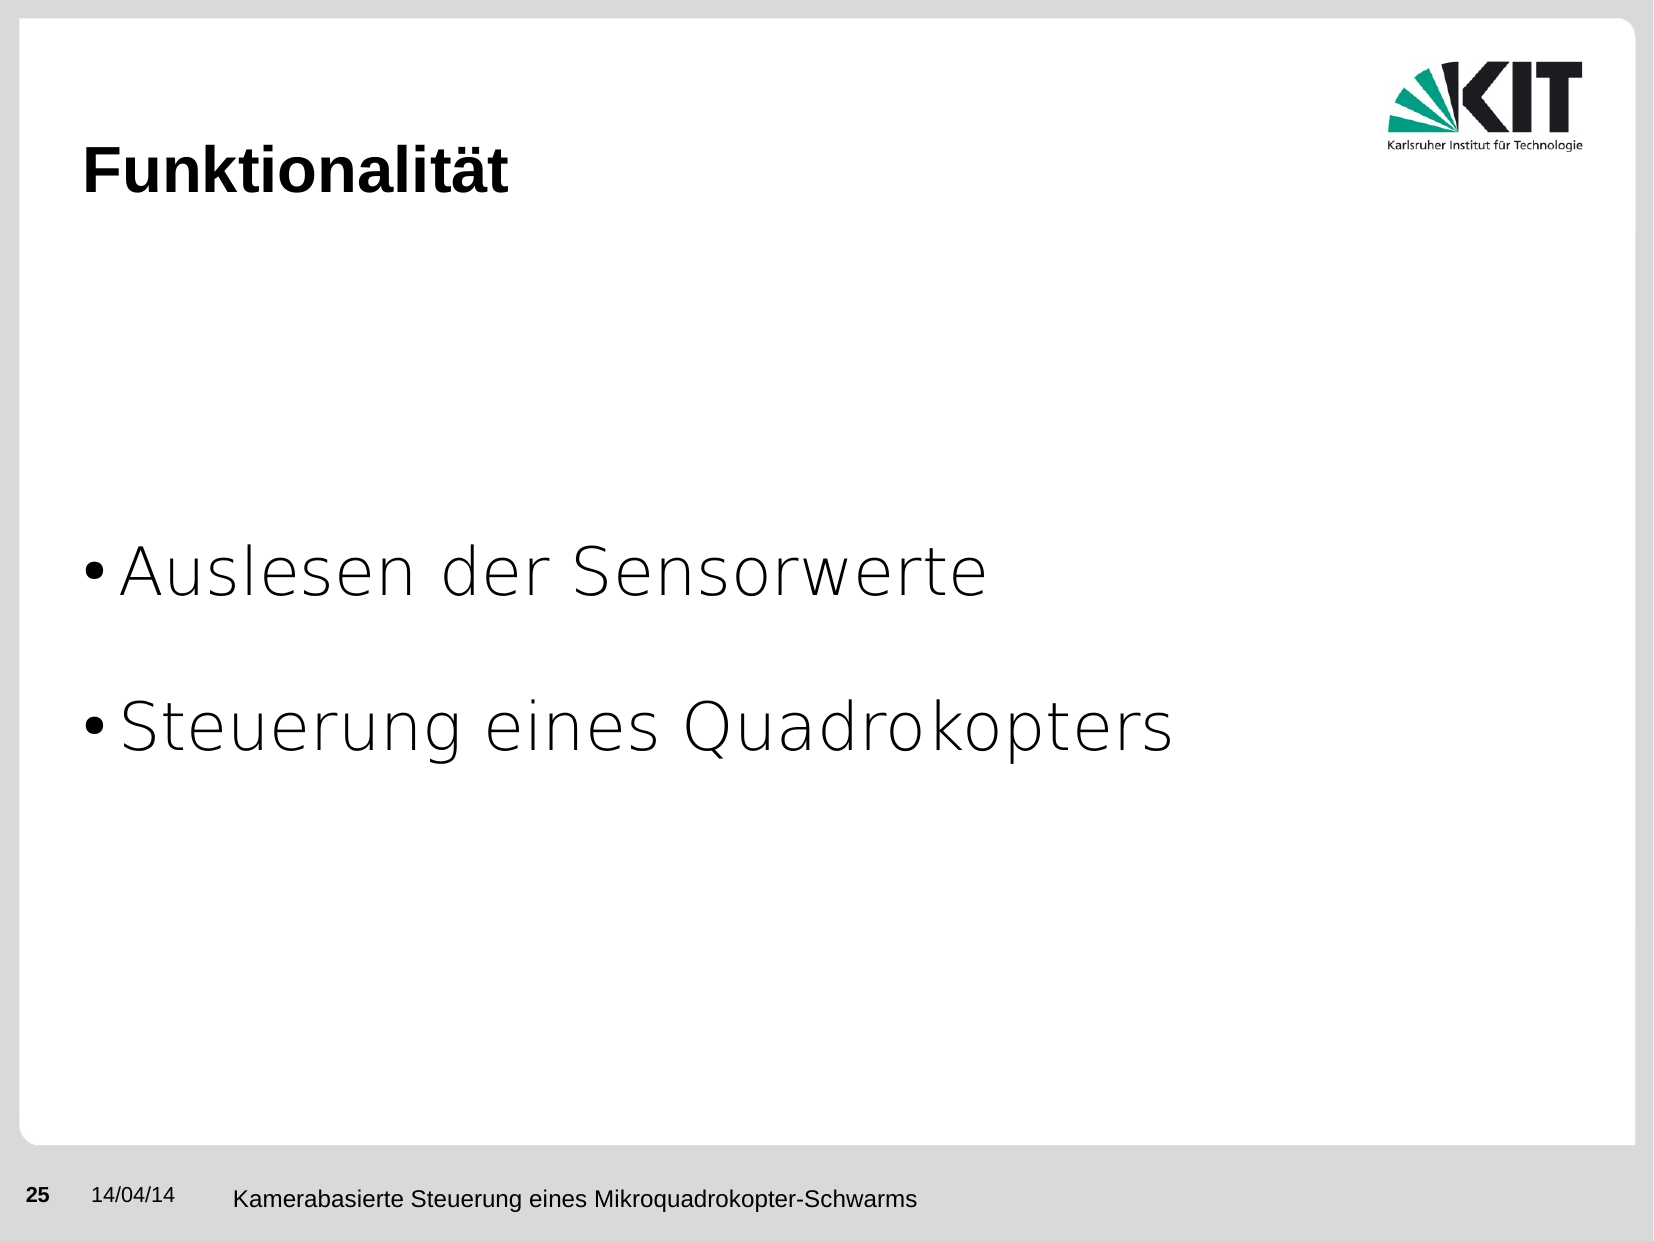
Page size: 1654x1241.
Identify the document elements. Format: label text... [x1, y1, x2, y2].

picture [0, 0, 1654, 1241]
subtitle Auslesen der Sensorwerte Steuerung eines Quadrokopters [82, 290, 1571, 1010]
title Funktionalität [82, 49, 1571, 257]
